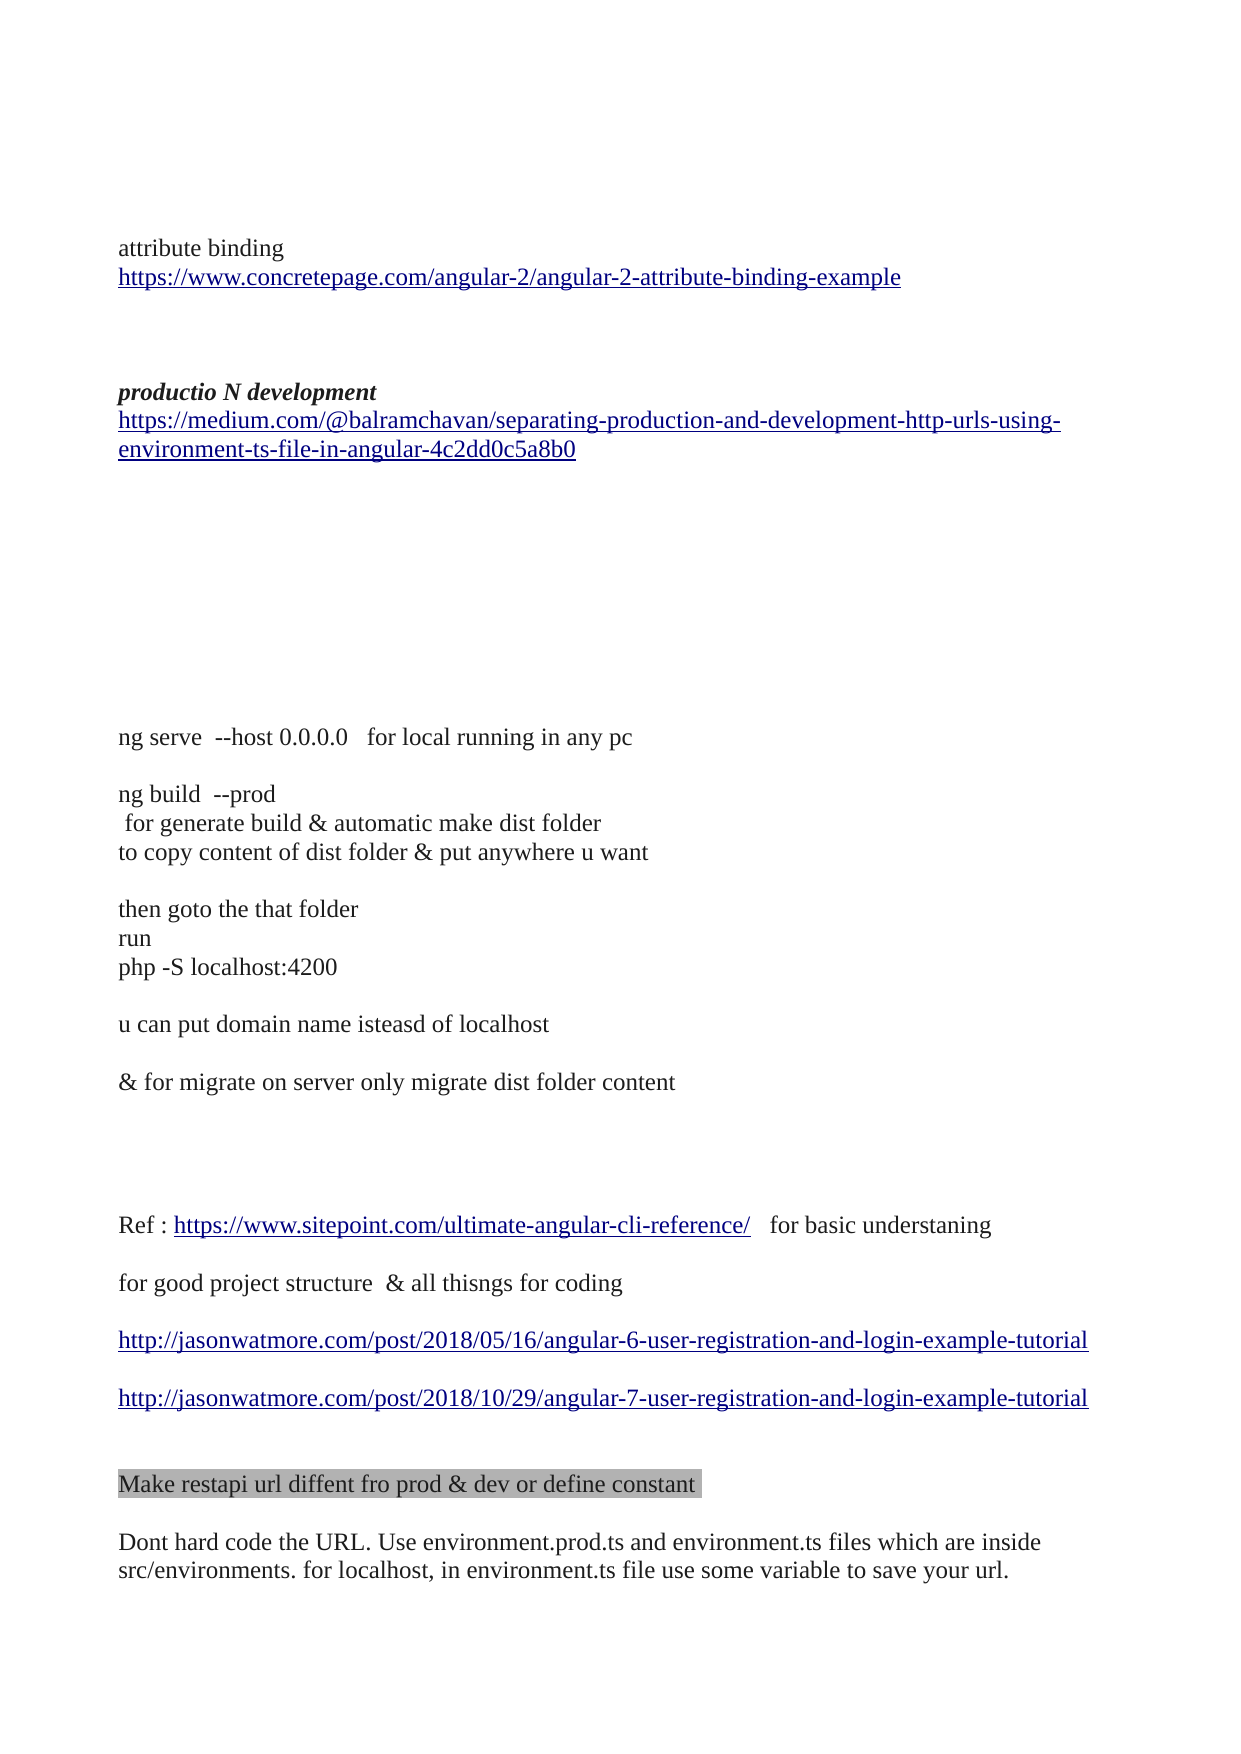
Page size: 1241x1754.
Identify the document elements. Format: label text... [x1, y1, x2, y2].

text & for migrate on server only migrate dist folder content [118, 1067, 1122, 1096]
text productio N development [118, 377, 1122, 406]
text http://jasonwatmore.com/post/2018/05/16/angular-6-user-registration-and-login-example-tutorial [118, 1326, 1122, 1354]
text for good project structure & all thisngs for coding [118, 1268, 1122, 1297]
text then goto the that folder [118, 894, 1122, 923]
text https://www.concretepage.com/angular-2/angular-2-attribute-binding-example [118, 262, 1122, 291]
text attribute binding [118, 233, 1122, 262]
text ng serve --host 0.0.0.0 for local running in any pc [118, 722, 1122, 751]
text Dont hard code the URL. Use environment.prod.ts and environment.ts files which are inside src/environments. for localhost, in environment.ts file use some variable to save your url. [118, 1527, 1122, 1584]
text php -S localhost:4200 [118, 952, 1122, 981]
text http://jasonwatmore.com/post/2018/10/29/angular-7-user-registration-and-login-example-tutorial [118, 1383, 1122, 1412]
text Make restapi url diffent fro prod & dev or define constant [118, 1469, 1122, 1498]
text https://medium.com/@balramchavan/separating-production-and-development-http-urls-using-environment-ts-file-in-angular-4c2dd0c5a8b0 [118, 406, 1122, 463]
text u can put domain name isteasd of localhost [118, 1009, 1122, 1038]
text for generate build & automatic make dist folder [118, 808, 1122, 837]
text to copy content of dist folder & put anywhere u want [118, 837, 1122, 866]
text ng build --prod [118, 779, 1122, 808]
text Ref : https://www.sitepoint.com/ultimate-angular-cli-reference/ for basic understaning [118, 1211, 1122, 1239]
text run [118, 923, 1122, 952]
